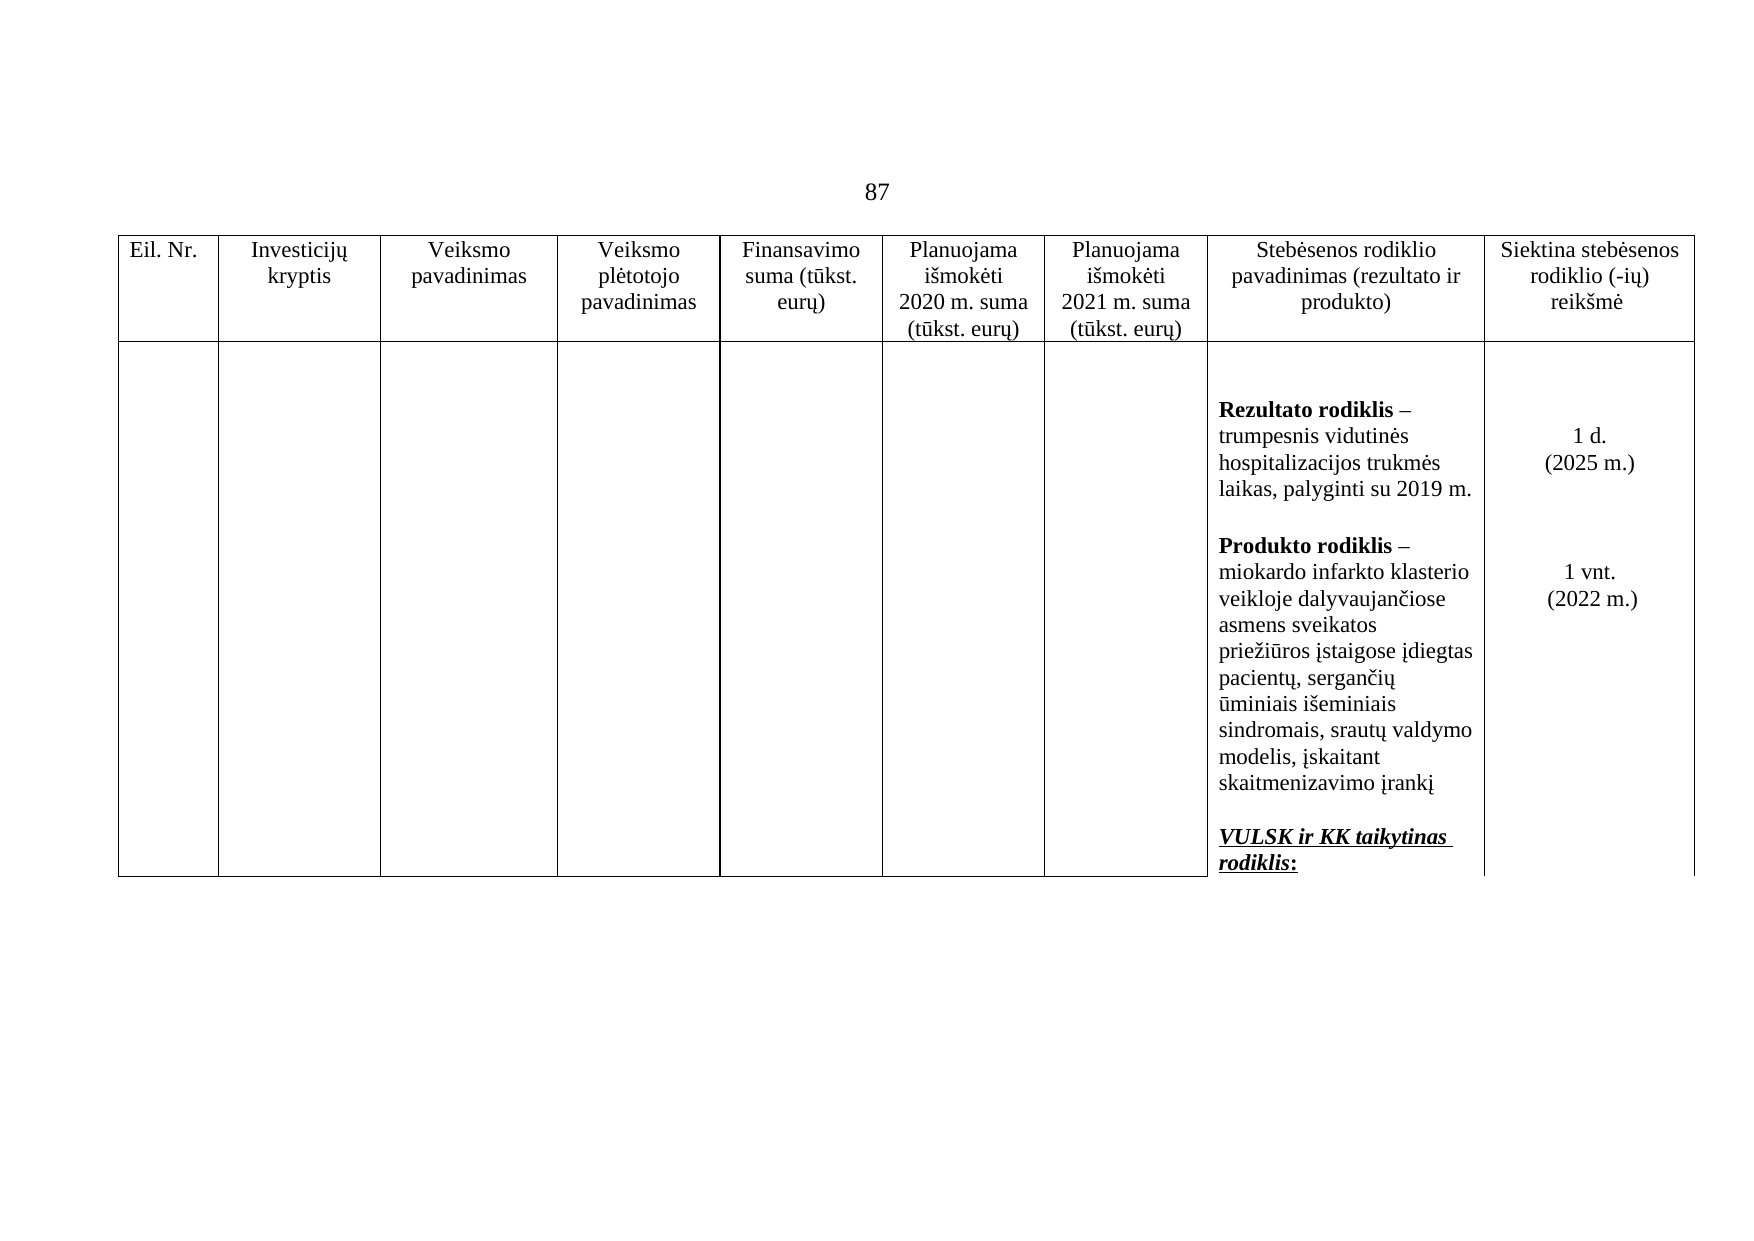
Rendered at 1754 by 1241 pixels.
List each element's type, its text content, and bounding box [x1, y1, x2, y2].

table_header Finansavimo suma (tūkst. eurų) [721, 236, 882, 341]
table_cell [721, 342, 882, 876]
table_cell 1 vnt. (2022 m.) [1485, 505, 1694, 795]
table_header Siektina stebėsenos rodiklio (-ių) reikšmė [1485, 236, 1694, 341]
table_header Planuojama išmokėti 2021 m. suma (tūkst. eurų) [1045, 236, 1207, 341]
table_cell [1485, 342, 1694, 368]
table_header Eil. Nr. [119, 236, 218, 341]
table_cell [883, 342, 1044, 876]
table_cell [1208, 342, 1484, 368]
table_cell [1485, 795, 1694, 876]
table_cell [219, 342, 380, 876]
table_cell [558, 342, 719, 876]
table_cell Produkto rodiklis – miokardo infarkto klasterio veikloje dalyvaujančiose asmens sveikatos priežiūros įstaigose įdiegtas pacientų, sergančių ūminiais išeminiais sindromais, srautų valdymo modelis, įskaitant skaitmenizavimo įrankį [1208, 505, 1484, 795]
table_header Veiksmo pavadinimas [381, 236, 557, 341]
table_cell [119, 342, 218, 876]
table_header Veiksmo plėtotojo pavadinimas [558, 236, 719, 341]
table_cell [381, 342, 557, 876]
table_header Planuojama išmokėti 2020 m. suma (tūkst. eurų) [883, 236, 1044, 341]
table_cell Rezultato rodiklis – trumpesnis vidutinės hospitalizacijos trukmės laikas, palyginti su 2019 m. [1208, 369, 1484, 504]
table_header Investicijų kryptis [219, 236, 380, 341]
table_header Stebėsenos rodiklio pavadinimas (rezultato ir produkto) [1208, 236, 1484, 341]
table_cell [1045, 342, 1207, 876]
table_cell 1 d. (2025 m.) [1485, 369, 1694, 504]
table_cell VULSK ir KK taikytinas rodiklis: [1208, 795, 1484, 876]
